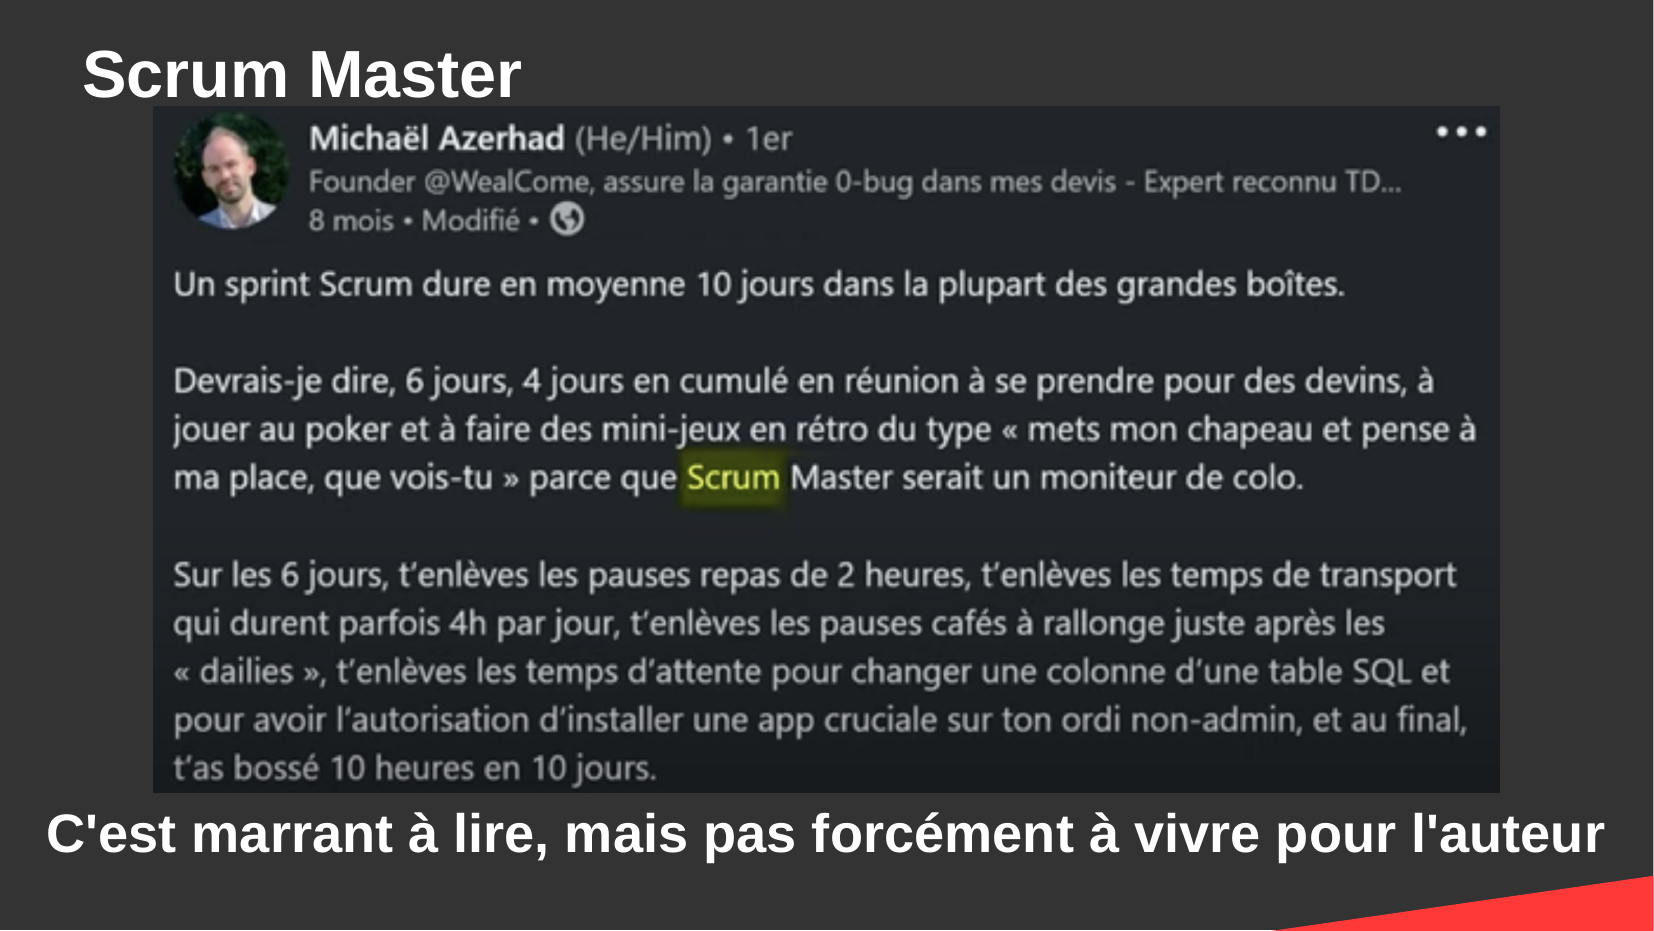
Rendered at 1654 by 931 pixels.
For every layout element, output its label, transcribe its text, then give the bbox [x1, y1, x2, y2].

title Scrum Master [82, 37, 1571, 122]
title C'est marrant à lire, mais pas forcément à vivre pour l'auteur [31, 803, 1622, 896]
text_box [1270, 875, 1654, 931]
picture [153, 106, 1500, 793]
